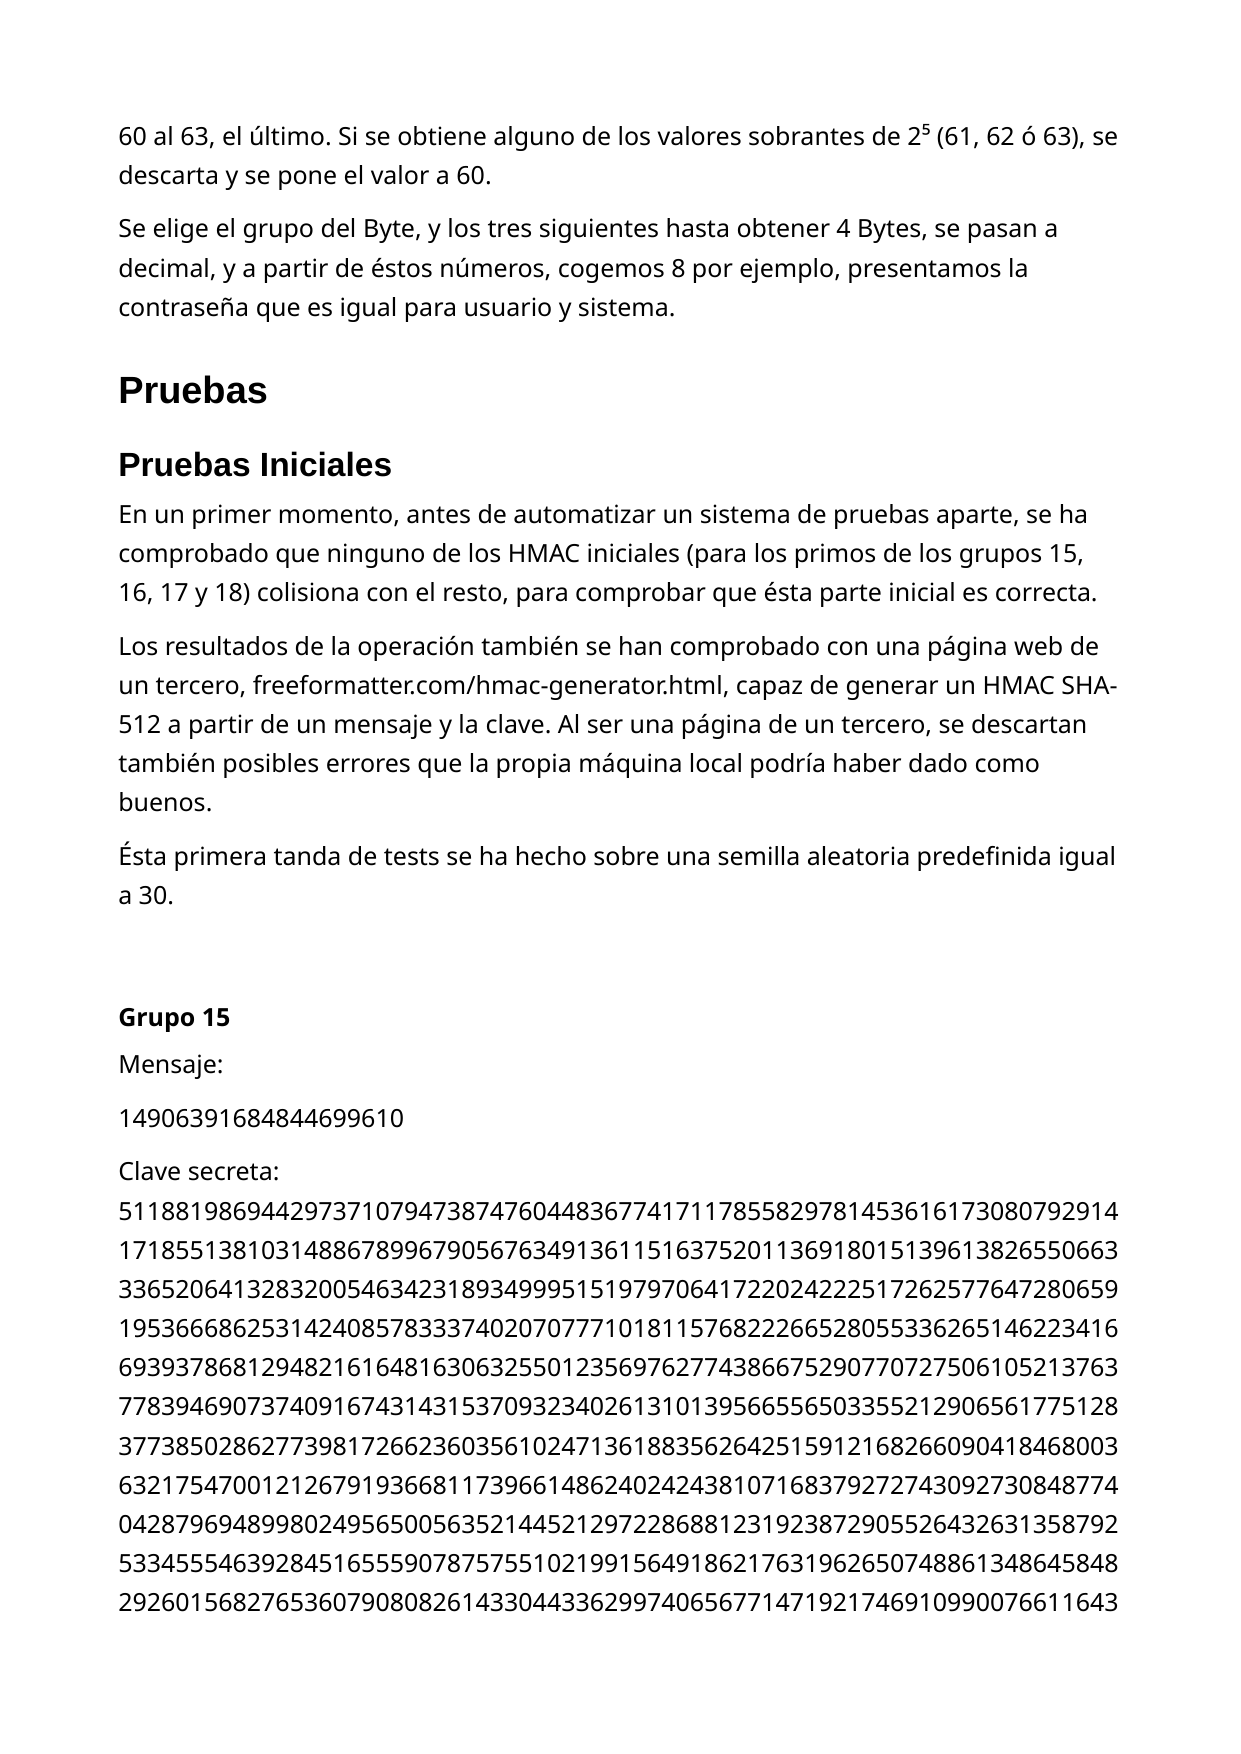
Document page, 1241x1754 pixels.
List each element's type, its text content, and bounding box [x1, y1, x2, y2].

text 60 al 63, el último. Si se obtiene alguno de los valores sobrantes de 2⁵ (61, 62 ó 63), se descarta y se pone el valor a 60. [118, 118, 1122, 191]
subtitle Pruebas [118, 368, 1122, 412]
text Ésta primera tanda de tests se ha hecho sobre una semilla aleatoria predefinida igual a 30. [118, 839, 1122, 912]
text Los resultados de la operación también se han comprobado con una página web de un tercero, freeformatter.com/hmac-generator.html, capaz de generar un HMAC SHA-512 a partir de un mensaje y la clave. Al ser una página de un tercero, se descartan también posibles errores que la propia máquina local podría haber dado como buenos. [118, 628, 1122, 819]
subtitle Pruebas Iniciales [118, 445, 1122, 484]
text 14906391684844699610 [118, 1100, 1122, 1134]
text Se elige el grupo del Byte, y los tres siguientes hasta obtener 4 Bytes, se pasan a decimal, y a partir de éstos números, cogemos 8 por ejemplo, presentamos la contraseña que es igual para usuario y sistema. [118, 211, 1122, 323]
text Mensaje: [118, 1047, 1122, 1081]
text En un primer momento, antes de automatizar un sistema de pruebas aparte, se ha comprobado que ninguno de los HMAC iniciales (para los primos de los grupos 15, 16, 17 y 18) colisiona con el resto, para comprobar que ésta parte inicial es correcta. [118, 496, 1122, 609]
text Clave secreta: 51188198694429737107947387476044836774171178558297814536161730807929141718551381031488678996790567634913611516375201136918015139613826550663336520641328320054634231893499951519797064172202422251726257764728065919536668625314240857833374020707771018115768222665280553362651462234166939378681294821616481630632550123569762774386675290770727506105213763778394690737409167431431537093234026131013956655650335521290656177512837738502862773981726623603561024713618835626425159121682660904184680036321754700121267919366811739661486240242438107168379272743092730848774042879694899802495650056352144521297228688123192387290552643263135879253345554639284516555907875755102199156491862176319626507488613486458482926015682765360790808261433044336299740656771471921746910990076611643 [118, 1154, 1122, 1619]
subtitle Grupo 15 [118, 1000, 1122, 1034]
